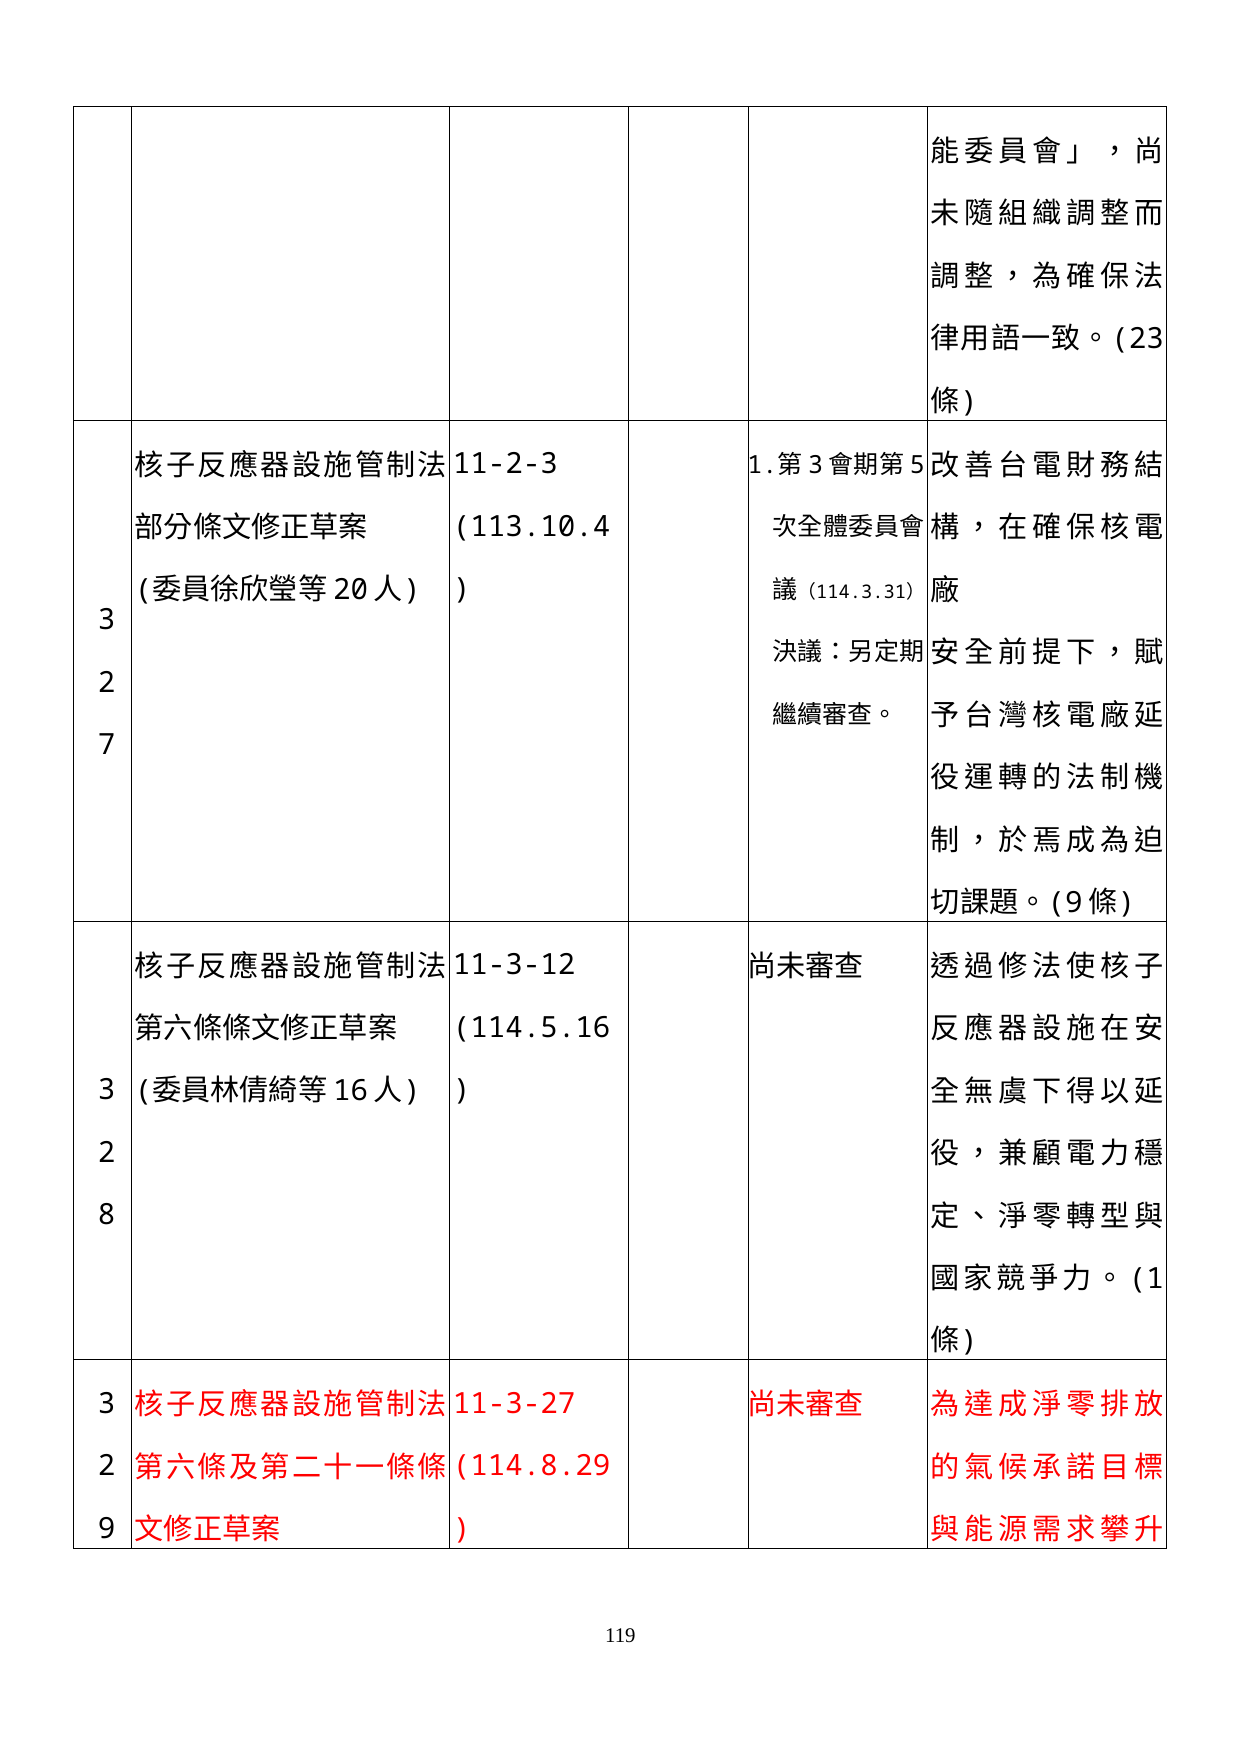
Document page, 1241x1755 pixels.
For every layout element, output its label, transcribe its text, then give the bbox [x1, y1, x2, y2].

table_cell 核子反應器設施管制法第六條及第二十一條條文修正草案 [132, 1360, 449, 1548]
table_cell 11-3-12 (114.5.16) [450, 922, 628, 1359]
table_cell [629, 922, 748, 1359]
table_cell [749, 107, 927, 419]
table_cell [629, 1360, 748, 1548]
table_cell [74, 107, 131, 419]
table_cell 透過修法使核子反應器設施在安全無虞下得以延役，兼顧電力穩定、淨零轉型與國家競爭力。(1條) [928, 922, 1166, 1359]
table_cell 核子反應器設施管制法部分條文修正草案 (委員徐欣瑩等20人) [132, 421, 449, 921]
table_cell [629, 421, 748, 921]
table_cell 能委員會」，尚未隨組織調整而調整，為確保法律用語一致。(23條) [928, 107, 1166, 419]
table_cell 改善台電財務結構，在確保核電廠 安全前提下，賦予台灣核電廠延役運轉的法制機制，於焉成為迫切課題。(9條) [928, 421, 1166, 921]
table_cell [74, 922, 131, 1359]
table_cell [450, 107, 628, 419]
table_cell 尚未審查 [749, 922, 927, 1359]
table_cell [132, 107, 449, 419]
table_cell 為達成淨零排放的氣候承諾目標與能源需求攀升 [928, 1360, 1166, 1548]
table_cell 尚未審查 [749, 1360, 927, 1548]
table_cell [74, 421, 131, 921]
table_cell 1.第3會期第5次全體委員會議（114.3.31）決議：另定期繼續審查。 [749, 421, 927, 921]
table_cell [629, 107, 748, 419]
table_cell [74, 1360, 131, 1548]
table_cell 11-3-27 (114.8.29) [450, 1360, 628, 1548]
table_cell 核子反應器設施管制法第六條條文修正草案 (委員林倩綺等16人) [132, 922, 449, 1359]
table_cell 11-2-3 (113.10.4) [450, 421, 628, 921]
